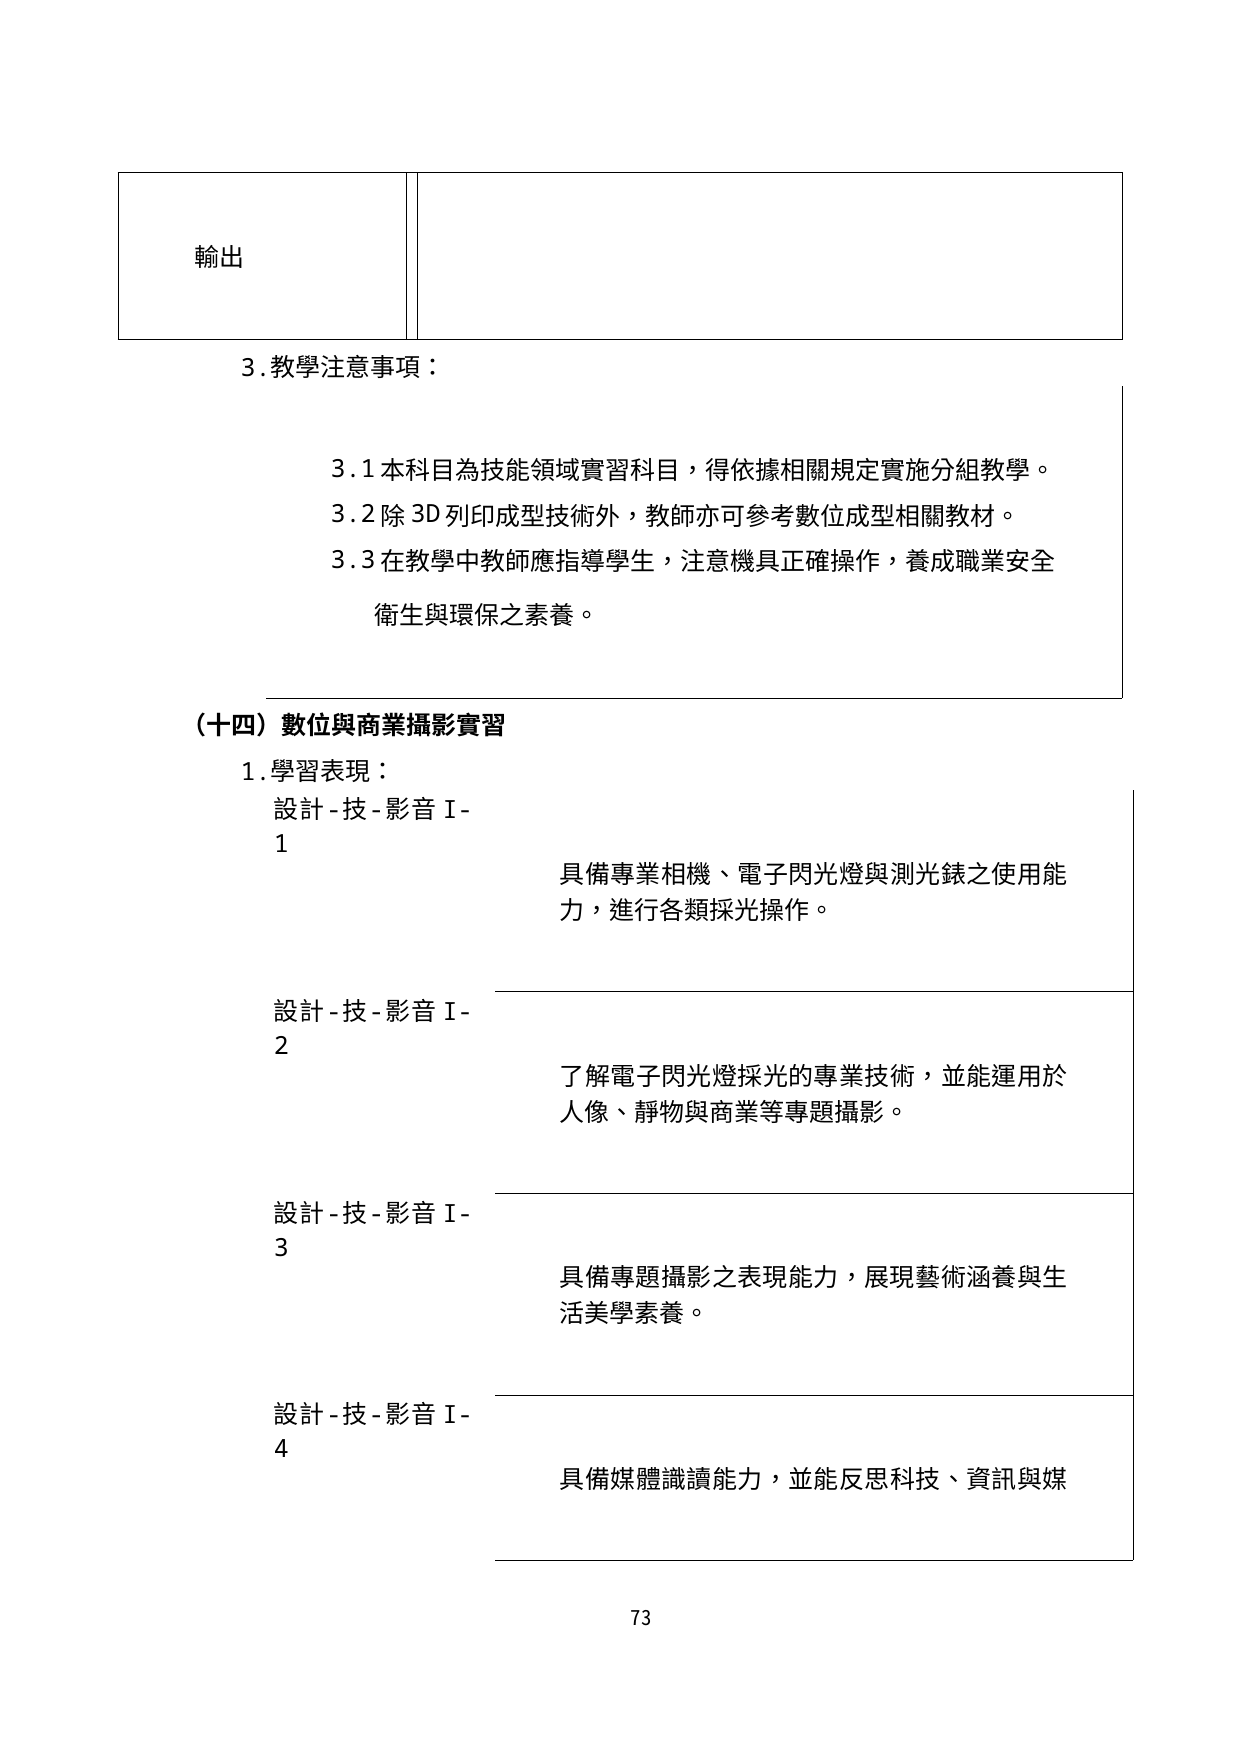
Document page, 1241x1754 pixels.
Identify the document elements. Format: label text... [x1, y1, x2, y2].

table_cell 具備專題攝影之表現能力，展現藝術涵養與生活美學素養。 [484, 1193, 1133, 1395]
text 1.學習表現： [173, 744, 1122, 790]
table_cell [1134, 991, 1144, 1193]
table_cell 設計-技-影音I-3 [262, 1193, 484, 1395]
table_header 設計-技-影音I-1 [262, 790, 484, 991]
table_cell 具備媒體識讀能力，並能反思科技、資訊與媒 [484, 1395, 1133, 1560]
table_cell [418, 173, 692, 339]
table_cell 設計-技-影音I-4 [262, 1395, 484, 1560]
table_header [1134, 790, 1144, 991]
text 3.3在教學中教師應指導學生，注意機具正確操作，養成職業安全衛生與環保之素養。 [266, 542, 1122, 698]
text （十四）數位與商業攝影實習 [173, 698, 1122, 744]
table_cell [1134, 1395, 1144, 1560]
table_cell 了解電子閃光燈採光的專業技術，並能運用於人像、靜物與商業等專題攝影。 [484, 991, 1133, 1193]
text 3.教學注意事項： [173, 340, 1122, 386]
table_header 具備專業相機、電子閃光燈與測光錶之使用能力，進行各類採光操作。 [484, 790, 1133, 991]
table_cell 輸出 [119, 173, 406, 339]
table_cell [692, 173, 1122, 339]
text 3.2除3D列印成型技術外，教師亦可參考數位成型相關教材。 [266, 496, 1122, 542]
table_cell 設計-技-影音I-2 [262, 991, 484, 1193]
table_cell [407, 173, 417, 339]
table_cell [1134, 1193, 1144, 1395]
text 3.1本科目為技能領域實習科目，得依據相關規定實施分組教學。 [266, 386, 1122, 496]
